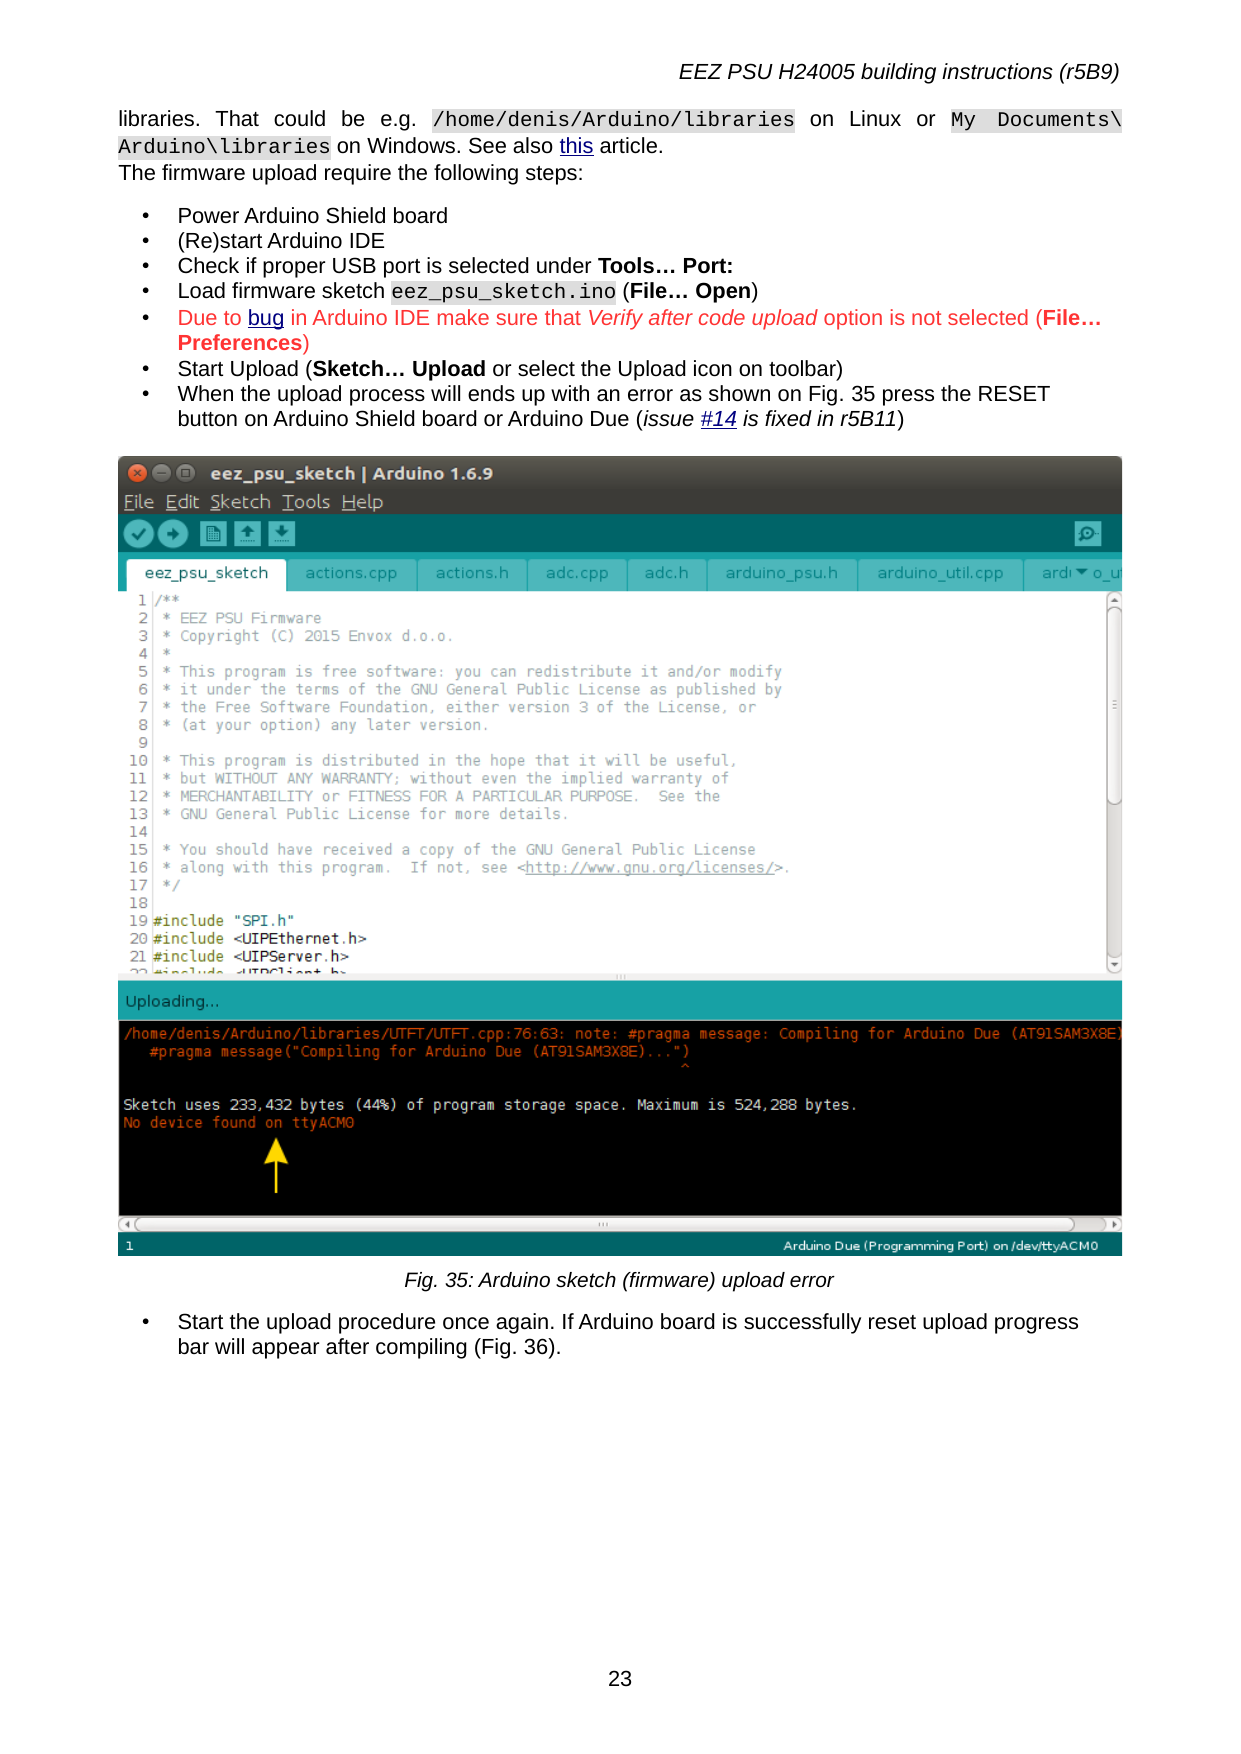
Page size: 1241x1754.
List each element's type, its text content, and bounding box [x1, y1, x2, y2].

list Power Arduino Shield board [142, 203, 1110, 228]
list Due to bug in Arduino IDE make sure that Verify after code upload option is not selected (File… Preferences) [142, 305, 1110, 356]
list Start Upload (Sketch… Upload or select the Upload icon on toolbar) [142, 356, 1110, 381]
text libraries. That could be e.g. /home/denis/Arduino/libraries on Linux or My Documents\Arduino\libraries on Windows. See also this article. [118, 106, 1122, 160]
picture [118, 456, 1123, 1256]
list When the upload process will ends up with an error as shown on Fig. 35 press the RESET button on Arduino Shield board or Arduino Due (issue #14 is fixed in r5B11) [142, 381, 1110, 431]
list Check if proper USB port is selected under Tools… Port: [142, 253, 1110, 278]
list Start the upload procedure once again. If Arduino board is successfully reset upload progress bar will appear after compiling (Fig. 36). [118, 1292, 1122, 1359]
list (Re)start Arduino IDE [142, 228, 1110, 253]
list Fig. 35: Arduino sketch (firmware) upload error [118, 1256, 1122, 1292]
list Load firmware sketch eez_psu_sketch.ino (File… Open) [142, 278, 1110, 305]
